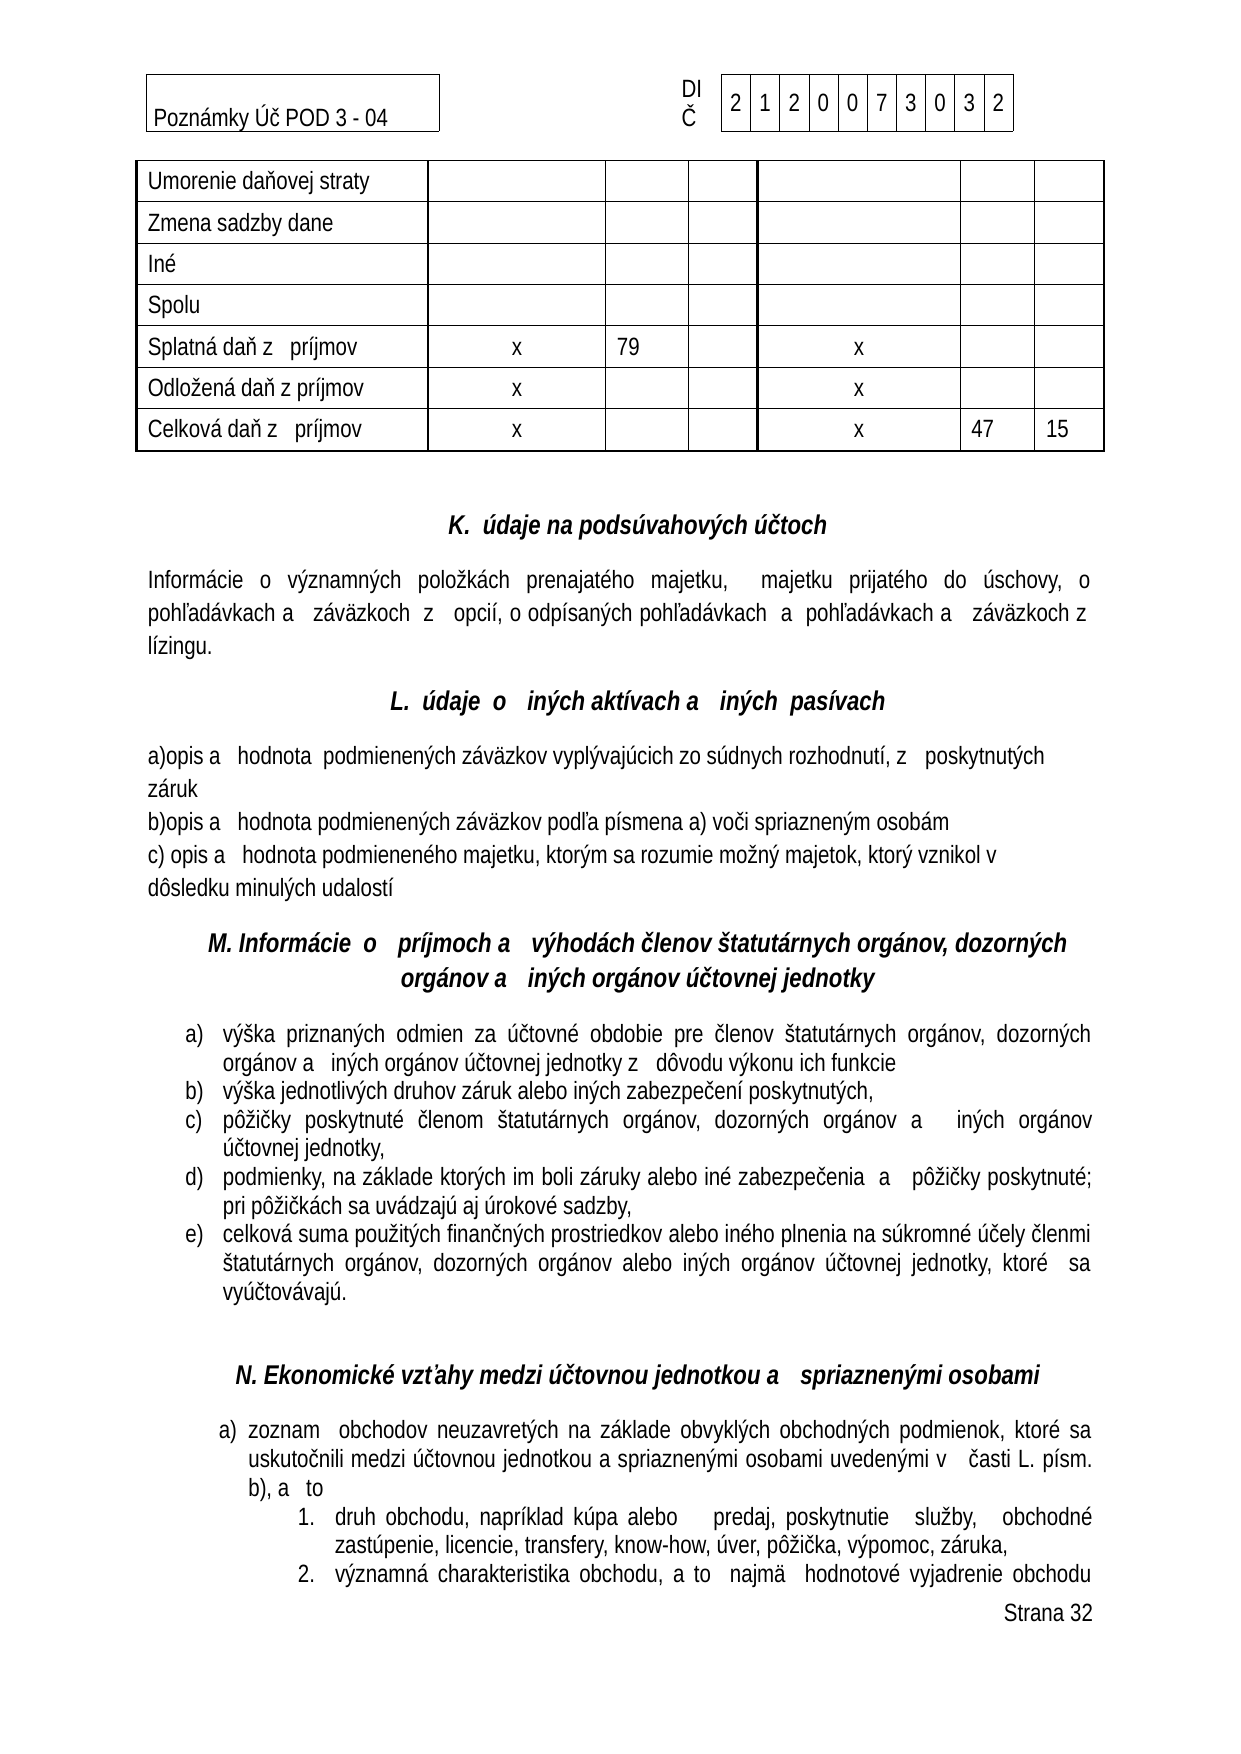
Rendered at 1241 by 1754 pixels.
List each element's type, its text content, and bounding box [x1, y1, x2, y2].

table_cell [606, 368, 688, 408]
table_cell x [759, 326, 960, 367]
table_cell [961, 285, 1034, 325]
table_cell Iné [138, 244, 427, 284]
table_cell [759, 244, 960, 284]
text a)opis a hodnota podmienených záväzkov vyplývajúcich zo súdnych rozhodnutí, z poskytnutých záruk [148, 741, 1093, 803]
table_cell [689, 244, 756, 284]
text M. Informácie o príjmoch a výhodách členov štatutárnych orgánov, dozorných orgánov a iných orgánov účtovnej jednotky [185, 927, 1093, 993]
table_cell [606, 285, 688, 325]
table_cell x [429, 368, 605, 408]
table_cell [759, 202, 960, 243]
table_cell [759, 285, 960, 325]
list zoznam obchodov neuzavretých na základe obvyklých obchodných podmienok, ktoré sa uskutočnili medzi účtovnou jednotkou a spriaznenými osobami uvedenými v časti L. písm. b), a to [218, 1416, 1093, 1501]
table_cell [429, 161, 605, 201]
text N. Ekonomické vzťahy medzi účtovnou jednotkou a spriaznenými osobami [185, 1359, 1093, 1390]
table_cell [689, 368, 756, 408]
table_cell [606, 244, 688, 284]
table_cell Umorenie daňovej straty [138, 161, 427, 201]
table_cell [689, 161, 756, 201]
text L. údaje o iných aktívach a iných pasívach [185, 685, 1093, 716]
table_cell Celková daň z príjmov [138, 409, 427, 449]
table_cell [689, 409, 756, 449]
table_cell [606, 161, 688, 201]
table_cell Odložená daň z príjmov [138, 368, 427, 408]
list výška priznaných odmien za účtovné obdobie pre členov štatutárnych orgánov, dozorných orgánov a iných orgánov účtovnej jednotky z dôvodu výkonu ich funkcie [185, 1019, 1093, 1076]
text Informácie o významných položkách prenajatého majetku, majetku prijatého do úschovy, o pohľadávkach a záväzkoch z opcií, o odpísaných pohľadávkach a pohľadávkach a záväzkoch z lízingu. [148, 565, 1093, 660]
table_cell x [429, 326, 605, 367]
table_cell [1035, 285, 1103, 325]
list výška jednotlivých druhov záruk alebo iných zabezpečení poskytnutých, [185, 1076, 1093, 1105]
text b)opis a hodnota podmienených záväzkov podľa písmena a) voči spriazneným osobám [148, 807, 1093, 836]
table_cell [961, 326, 1034, 367]
table_cell 15 [1035, 409, 1103, 449]
table_cell Splatná daň z príjmov [138, 326, 427, 367]
table_cell x [759, 409, 960, 449]
table_cell [1035, 202, 1103, 243]
table_cell Zmena sadzby dane [138, 202, 427, 243]
table_cell [1035, 244, 1103, 284]
table_cell [689, 285, 756, 325]
table_cell Spolu [138, 285, 427, 325]
table_cell [689, 202, 756, 243]
list pôžičky poskytnuté členom štatutárnych orgánov, dozorných orgánov a iných orgánov účtovnej jednotky, [185, 1105, 1093, 1162]
list významná charakteristika obchodu, a to najmä hodnotové vyjadrenie obchodu [298, 1559, 1093, 1587]
table_cell [961, 202, 1034, 243]
table_cell x [759, 368, 960, 408]
table_cell [1035, 326, 1103, 367]
text K. údaje na podsúvahových účtoch [185, 509, 1093, 540]
table_cell [1035, 161, 1103, 201]
table_cell [606, 409, 688, 449]
table_cell [606, 202, 688, 243]
table_cell [429, 202, 605, 243]
table_cell x [429, 409, 605, 449]
list podmienky, na základe ktorých im boli záruky alebo iné zabezpečenia a pôžičky poskytnuté; pri pôžičkách sa uvádzajú aj úrokové sadzby, [185, 1162, 1093, 1219]
list druh obchodu, napríklad kúpa alebo predaj, poskytnutie služby, obchodné zastúpenie, licencie, transfery, know-how, úver, pôžička, výpomoc, záruka, [298, 1501, 1093, 1559]
table_cell [961, 368, 1034, 408]
table_cell [689, 326, 756, 367]
table_cell [429, 244, 605, 284]
table_cell [1035, 368, 1103, 408]
list celková suma použitých finančných prostriedkov alebo iného plnenia na súkromné účely členmi štatutárnych orgánov, dozorných orgánov alebo iných orgánov účtovnej jednotky, ktoré sa vyúčtovávajú. [185, 1219, 1093, 1305]
table_cell 79 [606, 326, 688, 367]
table_cell 47 [961, 409, 1034, 449]
table_cell [961, 161, 1034, 201]
table_cell [759, 161, 960, 201]
text c) opis a hodnota podmieneného majetku, ktorým sa rozumie možný majetok, ktorý vznikol v dôsledku minulých udalostí [148, 840, 1093, 902]
table_cell [429, 285, 605, 325]
table_cell [961, 244, 1034, 284]
